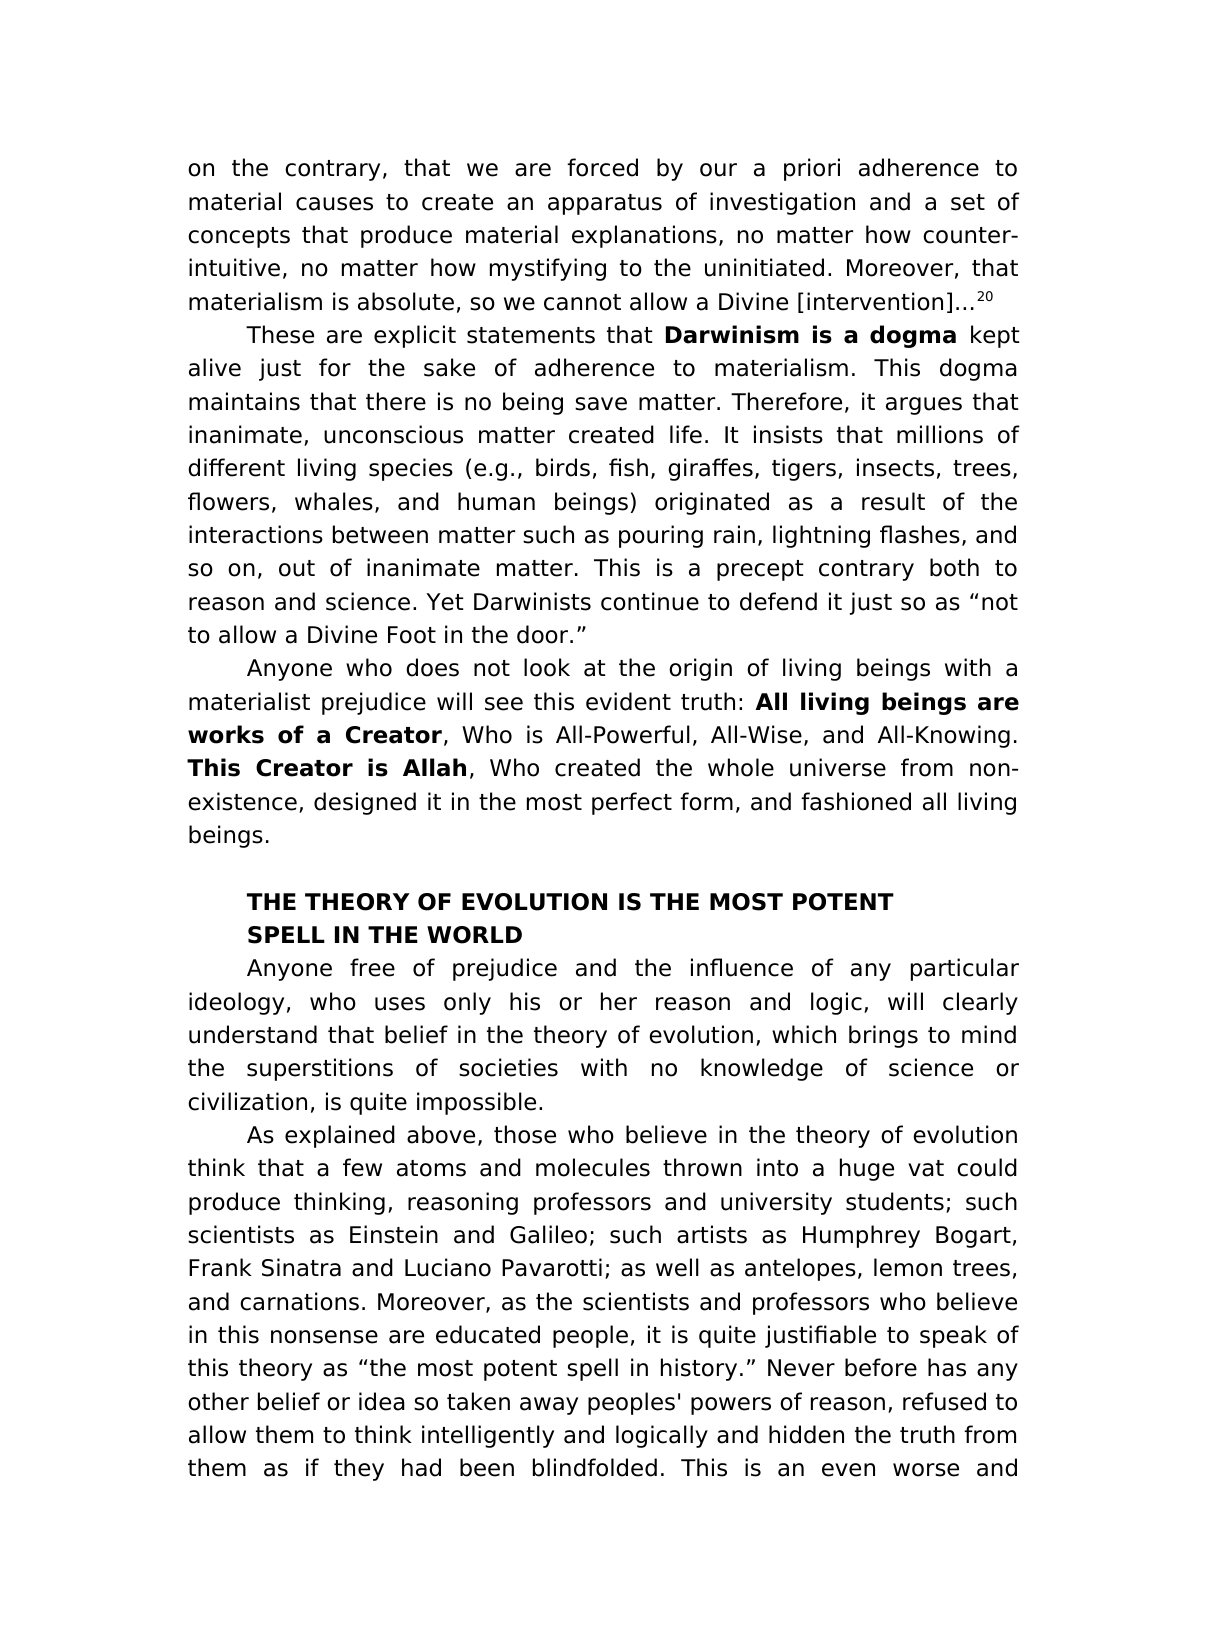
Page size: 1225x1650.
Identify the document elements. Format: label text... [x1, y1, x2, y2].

text Anyone free of prejudice and the influence of any particular ideology, who uses only his or her reason and logic, will clearly understand that belief in the theory of evolution, which brings to mind the superstitions of societies with no knowledge of science or civilization, is quite impossible. [187, 950, 1020, 1117]
text on the contrary, that we are forced by our a priori adherence to material causes to create an apparatus of investigation and a set of concepts that produce material explanations, no matter how counter-intuitive, no matter how mystifying to the uninitiated. Moreover, that materialism is absolute, so we cannot allow a Divine [intervention]...20 [187, 150, 1020, 317]
text As explained above, those who believe in the theory of evolution think that a few atoms and molecules thrown into a huge vat could produce thinking, reasoning professors and university students; such scientists as Einstein and Galileo; such artists as Humphrey Bogart, Frank Sinatra and Luciano Pavarotti; as well as antelopes, lemon trees, and carnations. Moreover, as the scientists and professors who believe in this nonsense are educated people, it is quite justifiable to speak of this theory as “the most potent spell in history.” Never before has any other belief or idea so taken away peoples' powers of reason, refused to allow them to think intelligently and logically and hidden the truth from them as if they had been blindfolded. This is an even worse and [187, 1117, 1020, 1483]
text These are explicit statements that Darwinism is a dogma kept alive just for the sake of adherence to materialism. This dogma maintains that there is no being save matter. Therefore, it argues that inanimate, unconscious matter created life. It insists that millions of different living species (e.g., birds, fish, giraffes, tigers, insects, trees, flowers, whales, and human beings) originated as a result of the interactions between matter such as pouring rain, lightning flashes, and so on, out of inanimate matter. This is a precept contrary both to reason and science. Yet Darwinists continue to defend it just so as “not to allow a Divine Foot in the door.” [187, 317, 1020, 650]
text SPELL IN THE WORLD [187, 917, 1020, 950]
text Anyone who does not look at the origin of living beings with a materialist prejudice will see this evident truth: All living beings are works of a Creator, Who is All-Powerful, All-Wise, and All-Knowing. This Creator is Allah, Who created the whole universe from non-existence, designed it in the most perfect form, and fashioned all living beings. [187, 650, 1020, 850]
text THE THEORY OF EVOLUTION IS THE MOST POTENT [187, 883, 1020, 917]
